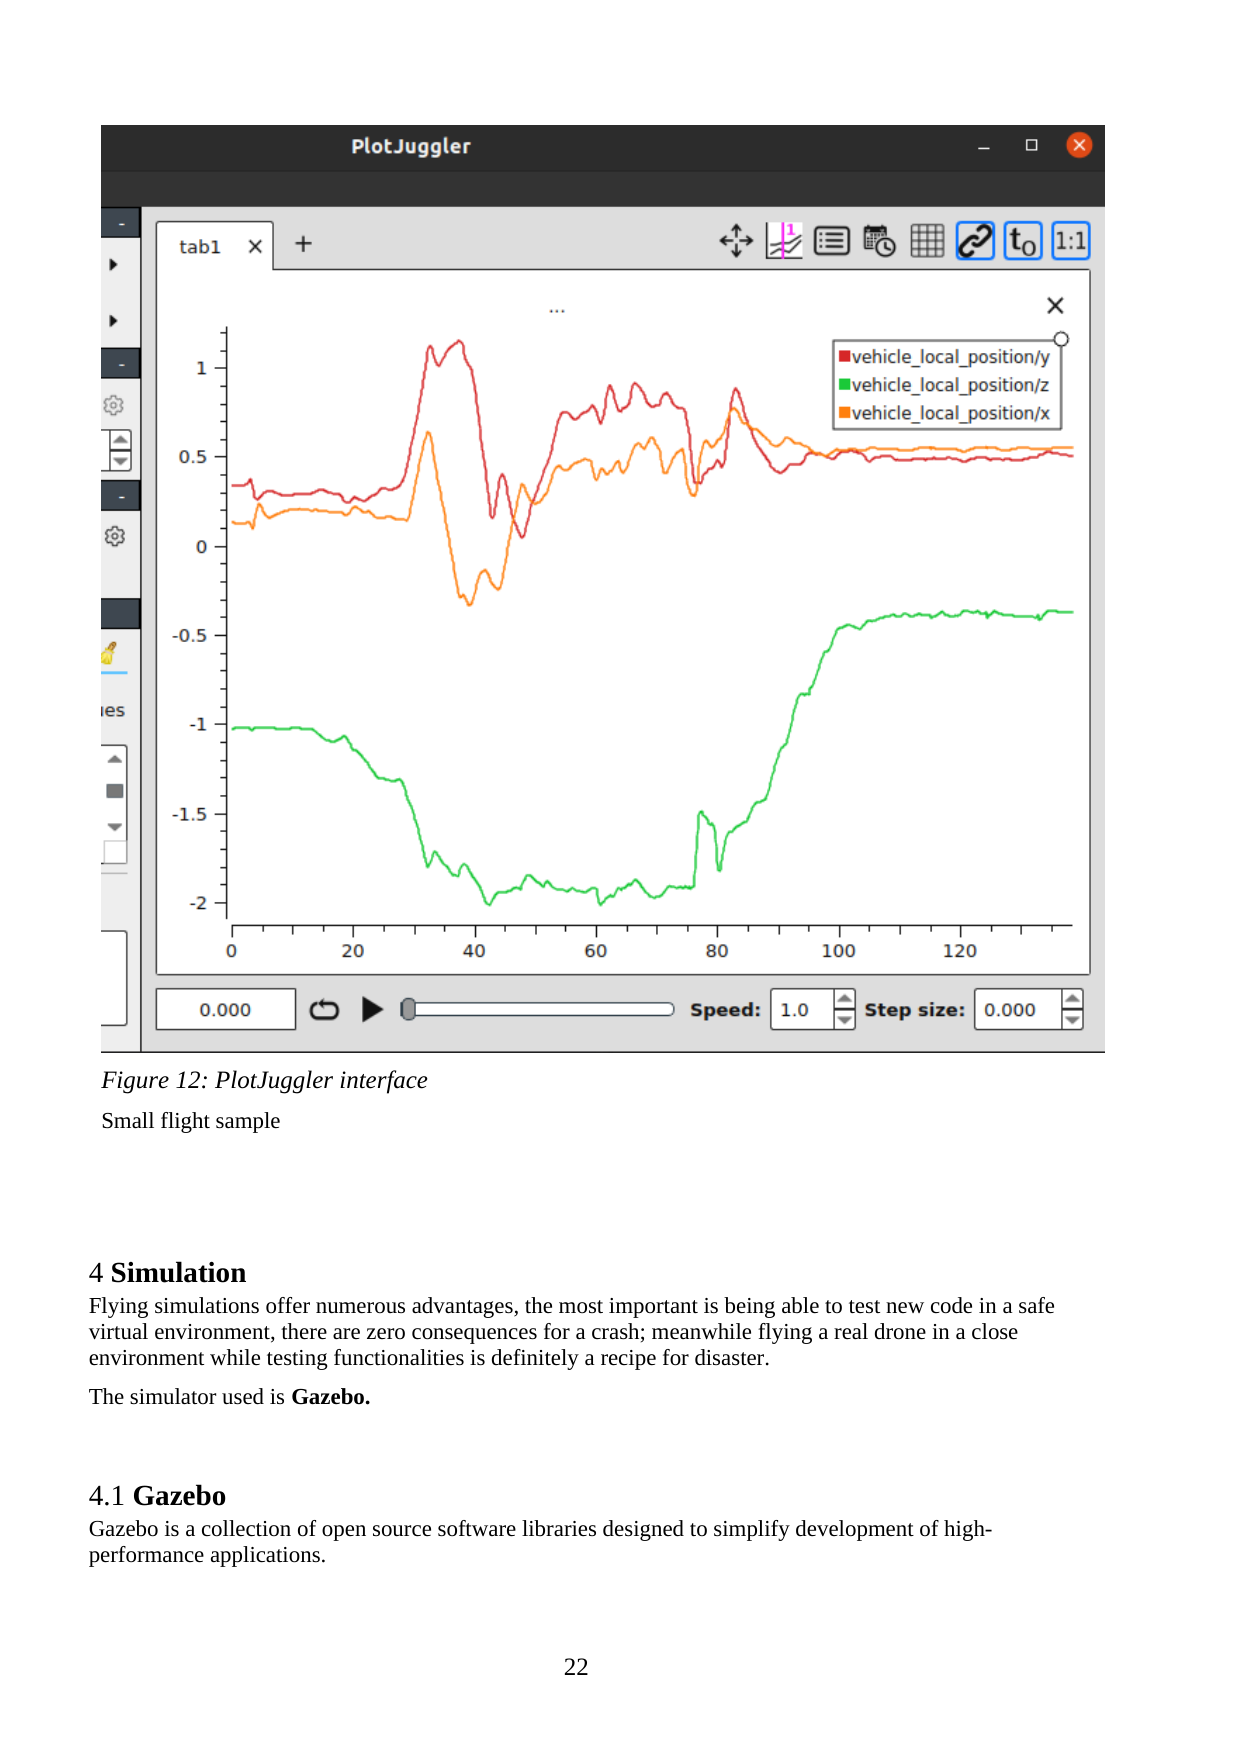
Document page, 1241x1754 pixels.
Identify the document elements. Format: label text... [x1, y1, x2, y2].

list Gazebo is a collection of open source software libraries designed to simplify development of high-performance applications. [88, 1515, 1093, 1568]
subtitle 4.1 Gazebo [88, 1478, 1093, 1512]
list Figure 12: PlotJuggler interface [101, 1053, 1105, 1094]
list Small flight sample [101, 1107, 1105, 1133]
subtitle 4 Simulation [88, 1255, 1093, 1289]
picture [101, 125, 1105, 1053]
subtitle [101, 1094, 1105, 1107]
list Flying simulations offer numerous advantages, the most important is being able to test new code in a safe virtual environment, there are zero consequences for a crash; meanwhile flying a real drone in a close environment while testing functionalities is definitely a recipe for disaster. [88, 1292, 1093, 1371]
list The simulator used is Gazebo. [88, 1383, 1093, 1409]
subtitle [101, 112, 1105, 125]
